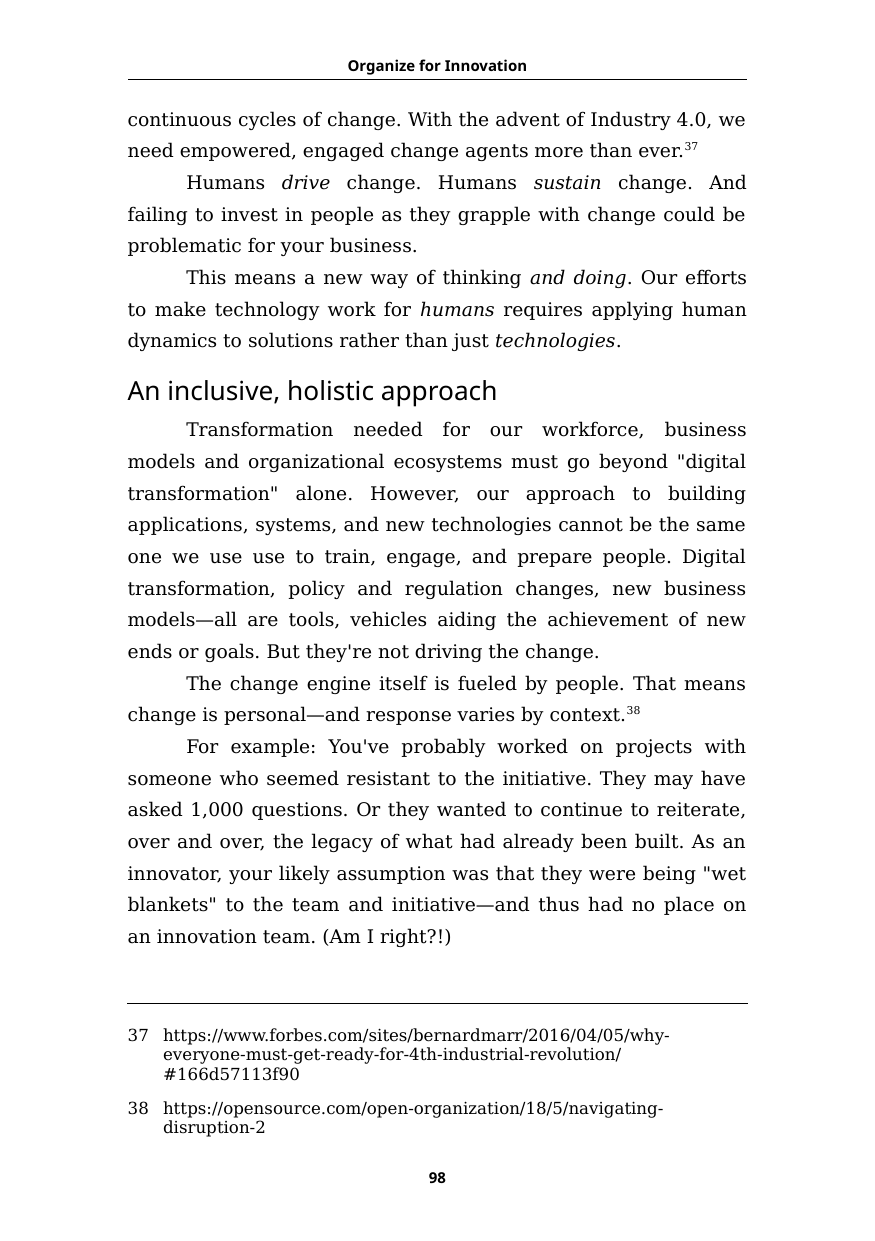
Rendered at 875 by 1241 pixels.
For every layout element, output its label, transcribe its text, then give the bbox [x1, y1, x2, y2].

text For example: You've probably worked on projects with someone who seemed resistant to the initiative. They may have asked 1,000 questions. Or they wanted to continue to reiterate, over and over, the legacy of what had already been built. As an innovator, your likely assumption was that they were being "wet blankets" to the team and initiative—and thus had no place on an innovation team. (Am I right?!) [127, 736, 747, 948]
text https://opensource.com/open-organization/18/5/navigating-disruption-2 [127, 1099, 747, 1138]
text https://www.forbes.com/sites/bernardmarr/2016/04/05/why-everyone-must-get-ready-for-4th-industrial-revolution/#166d57113f90 [127, 1026, 747, 1084]
text Transformation needed for our workforce, business models and organizational ecosystems must go beyond "digital transformation" alone. However, our approach to building applications, systems, and new technologies cannot be the same one we use use to train, engage, and prepare people. Digital transformation, policy and regulation changes, new business models—all are tools, vehicles aiding the achievement of new ends or goals. But they're not driving the change. [127, 419, 747, 663]
text The change engine itself is fueled by people. That means change is personal—and response varies by context. [127, 673, 747, 726]
text Humans drive change. Humans sustain change. And failing to invest in people as they grapple with change could be problematic for your business. [127, 172, 747, 257]
text continuous cycles of change. With the advent of Industry 4.0, we need empowered, engaged change agents more than ever. [127, 109, 747, 162]
text This means a new way of thinking and doing. Our efforts to make technology work for humans requires applying human dynamics to solutions rather than just technologies. [127, 267, 747, 352]
subtitle An inclusive, holistic approach [127, 377, 747, 407]
